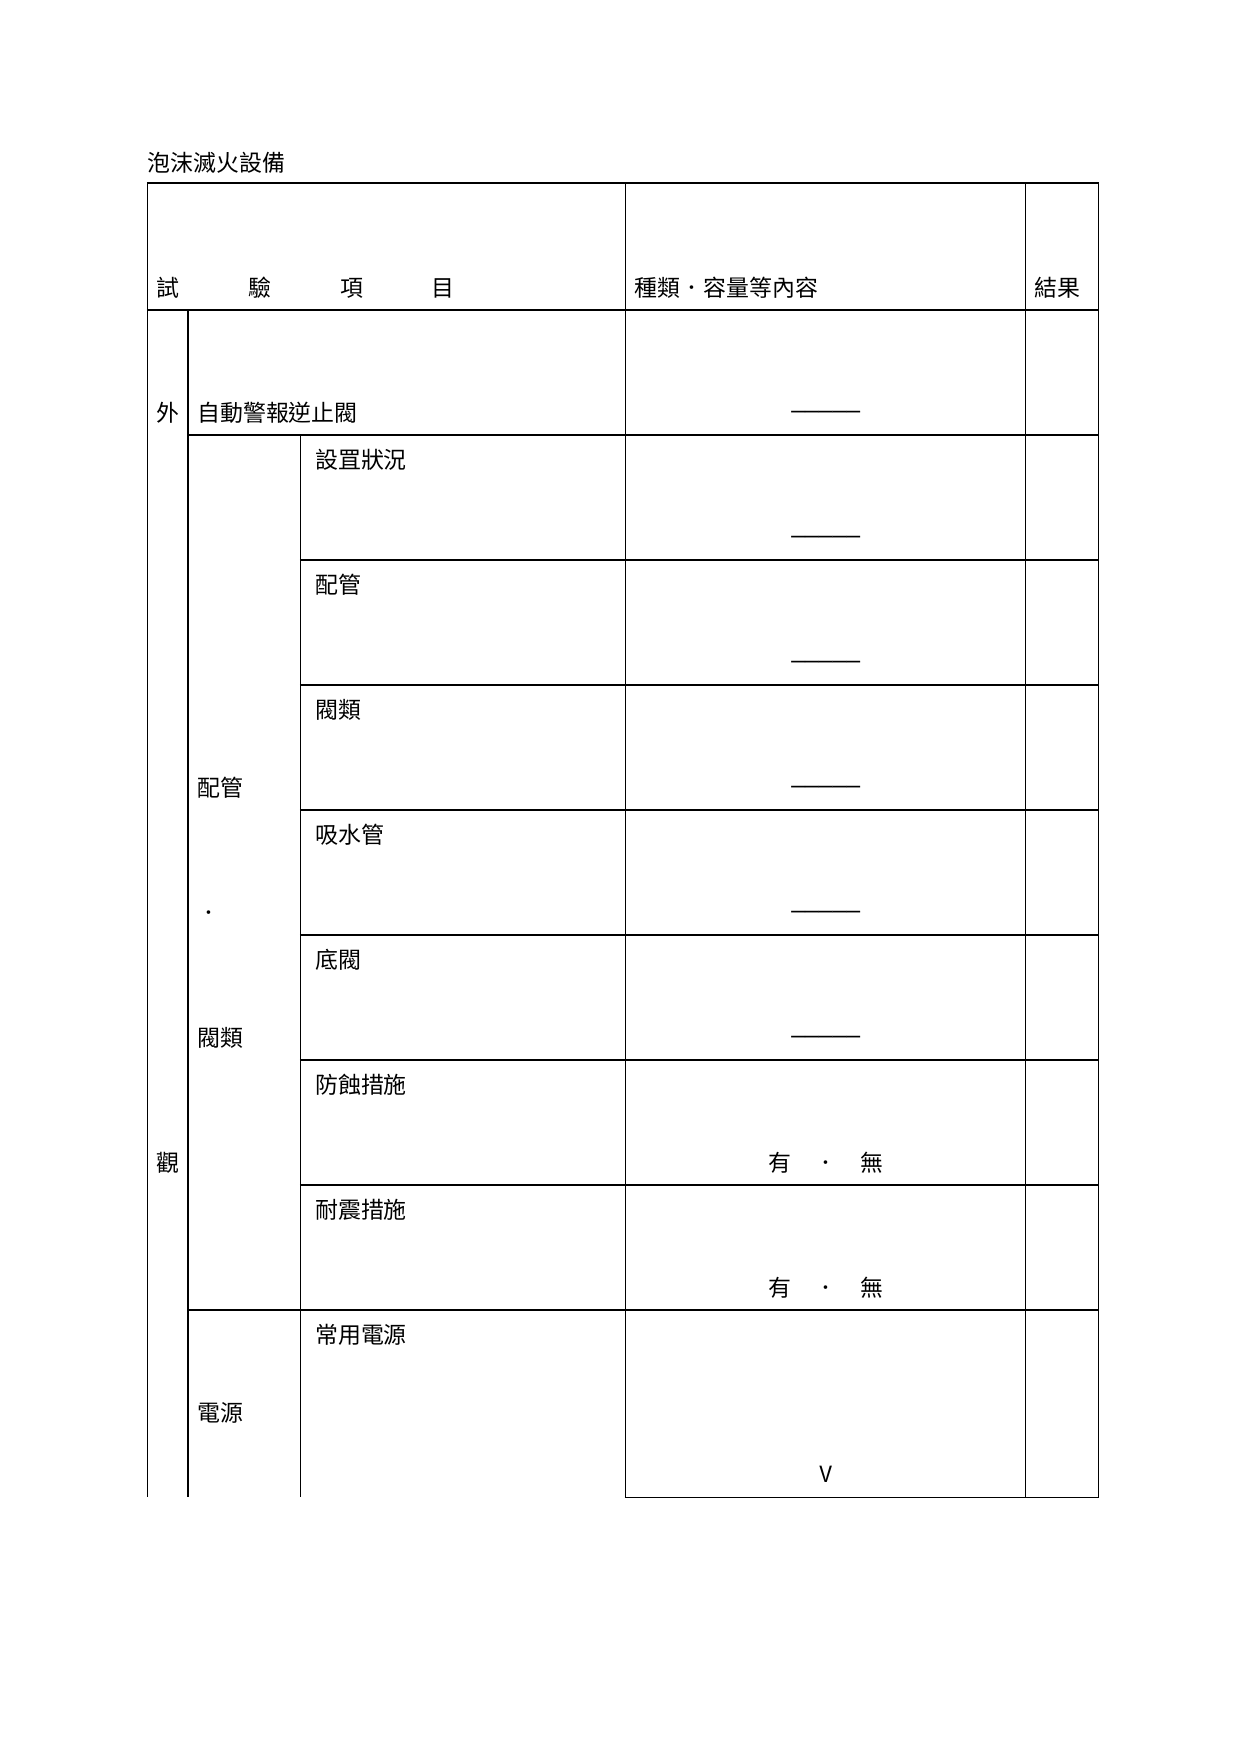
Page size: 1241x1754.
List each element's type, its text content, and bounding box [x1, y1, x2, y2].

table_cell [1026, 811, 1098, 934]
table_cell [148, 1184, 187, 1309]
table_header 種類．容量等內容 [626, 184, 1025, 309]
table_cell [189, 436, 300, 559]
table_cell ． [189, 809, 300, 934]
table_cell ───── [626, 686, 1025, 809]
table_cell V [626, 1311, 1025, 1497]
table_cell [1026, 686, 1098, 809]
table_cell 防蝕措施 [301, 1061, 625, 1184]
text 泡沫滅火設備 [148, 120, 1092, 182]
table_cell [1026, 436, 1098, 559]
table_cell [148, 559, 187, 684]
table_cell 閥類 [301, 686, 625, 809]
table_cell 吸水管 [301, 811, 625, 934]
table_cell 觀 [148, 1059, 187, 1184]
table_cell [189, 559, 300, 684]
table_cell [148, 809, 187, 934]
table_cell [189, 1184, 300, 1309]
table_header 結果 [1026, 184, 1098, 309]
table_cell 耐震措施 [301, 1186, 625, 1309]
table_header 試 驗 項 目 [148, 184, 625, 309]
table_cell 有 ． 無 [626, 1061, 1025, 1184]
table_cell 閥類 [189, 934, 300, 1059]
table_cell [148, 434, 187, 559]
table_cell ───── [626, 811, 1025, 934]
table_cell [1026, 561, 1098, 684]
table_cell [1026, 311, 1098, 434]
table_cell ───── [626, 311, 1025, 434]
table_cell 外 [148, 311, 187, 434]
table_cell [148, 1309, 187, 1497]
table_cell ───── [626, 436, 1025, 559]
table_cell 電源 [189, 1311, 300, 1497]
table_cell [1026, 936, 1098, 1059]
table_cell [148, 684, 187, 809]
table_cell 有 ． 無 [626, 1186, 1025, 1309]
table_cell [1026, 1186, 1098, 1309]
table_cell 自動警報逆止閥 [189, 311, 625, 434]
table_cell ───── [626, 936, 1025, 1059]
table_cell 底閥 [301, 936, 625, 1059]
table_cell [1026, 1061, 1098, 1184]
table_cell 配管 [301, 561, 625, 684]
table_cell ───── [626, 561, 1025, 684]
table_cell 配管 [189, 684, 300, 809]
table_cell [189, 1059, 300, 1184]
table_cell [1026, 1311, 1098, 1497]
table_cell 常用電源 [301, 1311, 625, 1497]
table_cell 設罝狀況 [301, 436, 625, 559]
table_cell [148, 934, 187, 1059]
